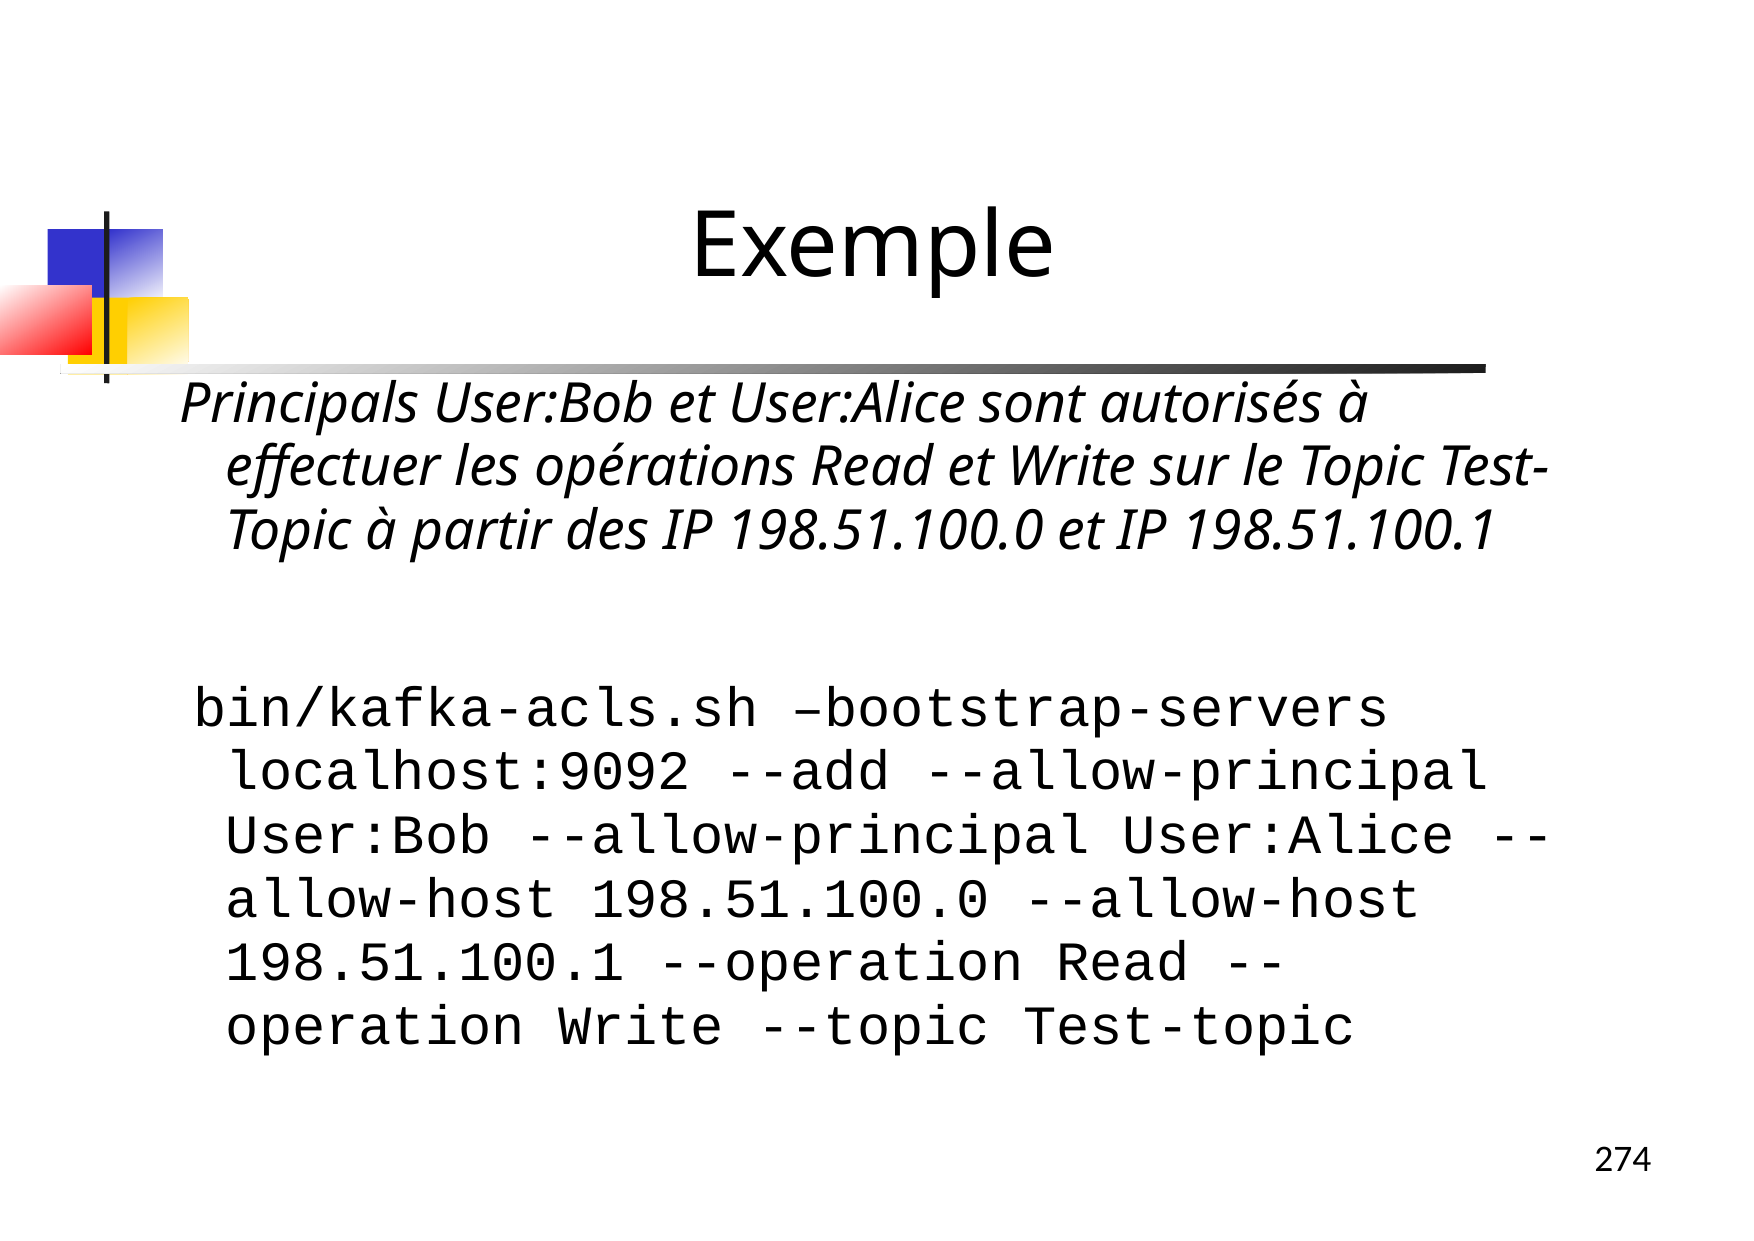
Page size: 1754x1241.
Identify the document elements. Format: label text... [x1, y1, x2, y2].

list Principals User:Bob et User:Alice sont autorisés à effectuer les opérations Read et Write sur le Topic Test-Topic à partir des IP 198.51.100.0 et IP 198.51.100.1 bin/kafka-acls.sh –bootstrap-servers localhost:9092 --add --allow-principal User:Bob --allow-principal User:Alice --allow-host 198.51.100.0 --allow-host 198.51.100.1 --operation Read --operation Write --topic Test-topic [179, 371, 1567, 1091]
title Exemple [179, 139, 1567, 351]
